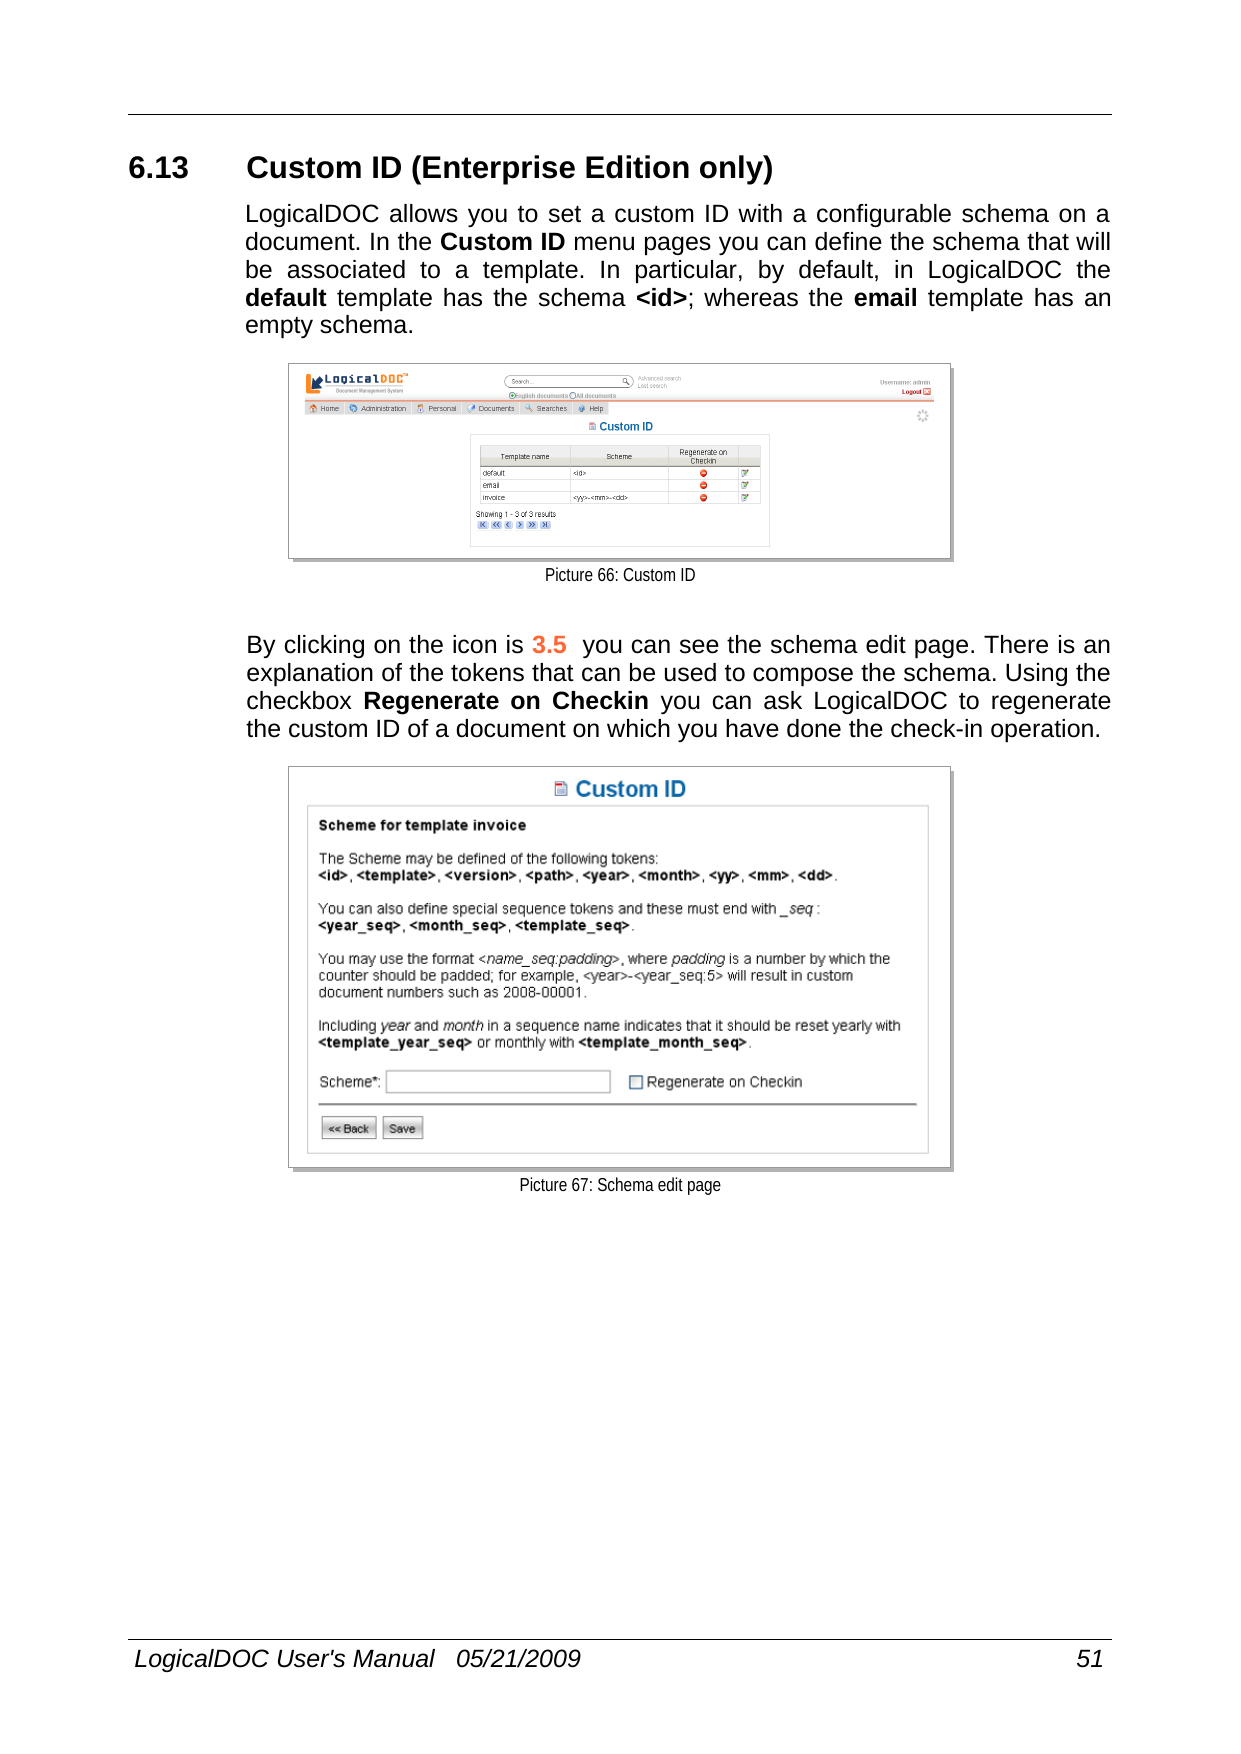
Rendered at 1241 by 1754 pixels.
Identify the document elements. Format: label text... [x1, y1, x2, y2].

text Picture 67: Schema edit page [288, 1168, 952, 1195]
text LogicalDOC allows you to set a custom ID with a configurable schema on a document. In the Custom ID menu pages you can define the schema that will be associated to a template. In particular, by default, in LogicalDOC the default template has the schema <id>; whereas the email template has an empty schema. [245, 200, 1112, 339]
text Picture 66: Custom ID [288, 559, 952, 585]
text By clicking on the icon is 3.5 you can see the schema edit page. There is an explanation of the tokens that can be used to compose the schema. Using the checkbox Regenerate on Checkin you can ask LogicalDOC to regenerate the custom ID of a document on which you have done the check-in operation. [246, 631, 1112, 742]
picture [304, 372, 934, 549]
subtitle Custom ID (Enterprise Edition only) [128, 150, 1112, 185]
